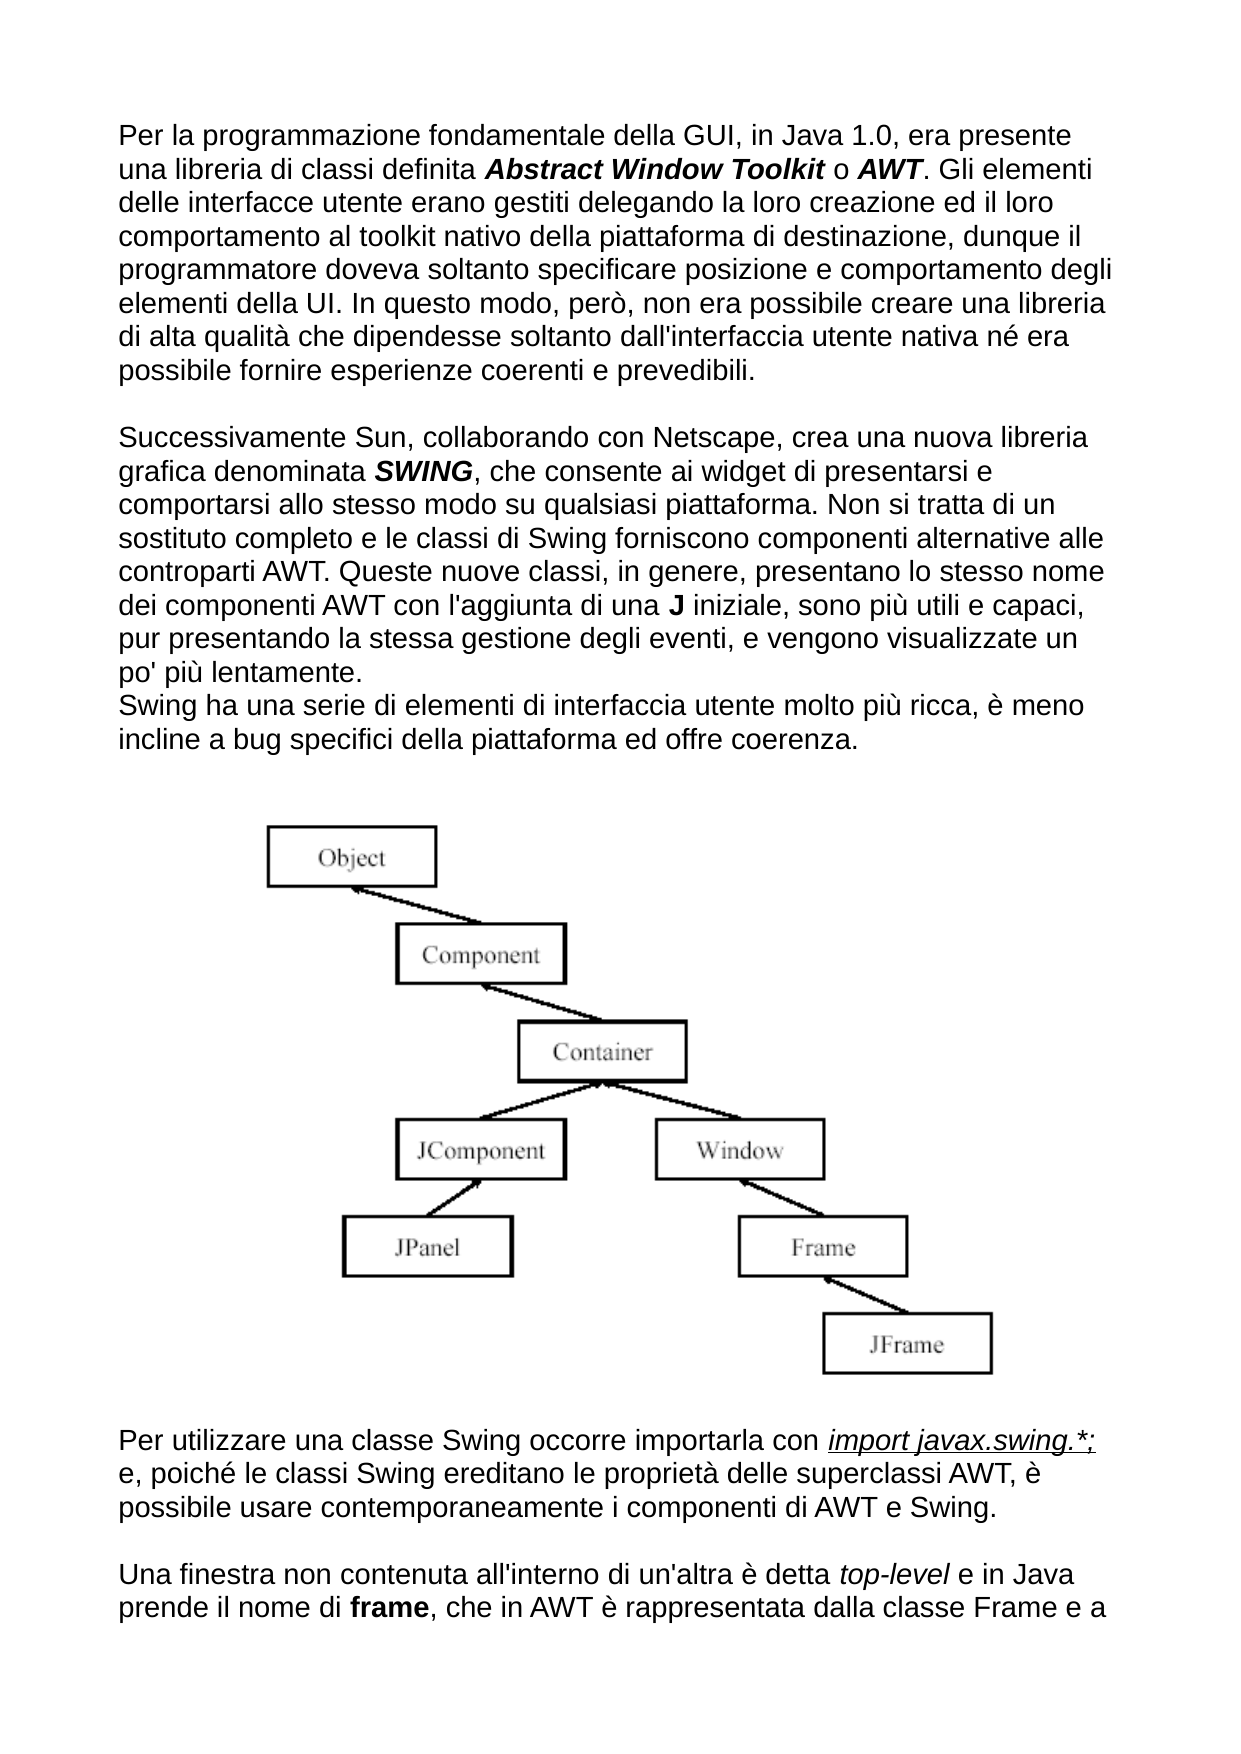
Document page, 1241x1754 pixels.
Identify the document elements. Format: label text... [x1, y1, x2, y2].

text Swing ha una serie di elementi di interfaccia utente molto più ricca, è meno incline a bug specifici della piattaforma ed offre coerenza. [118, 688, 1122, 755]
picture [228, 788, 1012, 1389]
text Successivamente Sun, collaborando con Netscape, crea una nuova libreria grafica denominata SWING, che consente ai widget di presentarsi e comportarsi allo stesso modo su qualsiasi piattaforma. Non si tratta di un sostituto completo e le classi di Swing forniscono componenti alternative alle controparti AWT. Queste nuove classi, in genere, presentano lo stesso nome dei componenti AWT con l'aggiunta di una J iniziale, sono più utili e capaci, pur presentando la stessa gestione degli eventi, e vengono visualizzate un po' più lentamente. [118, 420, 1122, 688]
text Per la programmazione fondamentale della GUI, in Java 1.0, era presente una libreria di classi definita Abstract Window Toolkit o AWT. Gli elementi delle interfacce utente erano gestiti delegando la loro creazione ed il loro comportamento al toolkit nativo della piattaforma di destinazione, dunque il programmatore doveva soltanto specificare posizione e comportamento degli elementi della UI. In questo modo, però, non era possibile creare una libreria di alta qualità che dipendesse soltanto dall'interfaccia utente nativa né era possibile fornire esperienze coerenti e prevedibili. [118, 118, 1122, 386]
text Una finestra non contenuta all'interno di un'altra è detta top-level e in Java prende il nome di frame, che in AWT è rappresentata dalla classe Frame e a [118, 1557, 1122, 1624]
text Per utilizzare una classe Swing occorre importarla con import javax.swing.*; e, poiché le classi Swing ereditano le proprietà delle superclassi AWT, è possibile usare contemporaneamente i componenti di AWT e Swing. [118, 1422, 1122, 1523]
